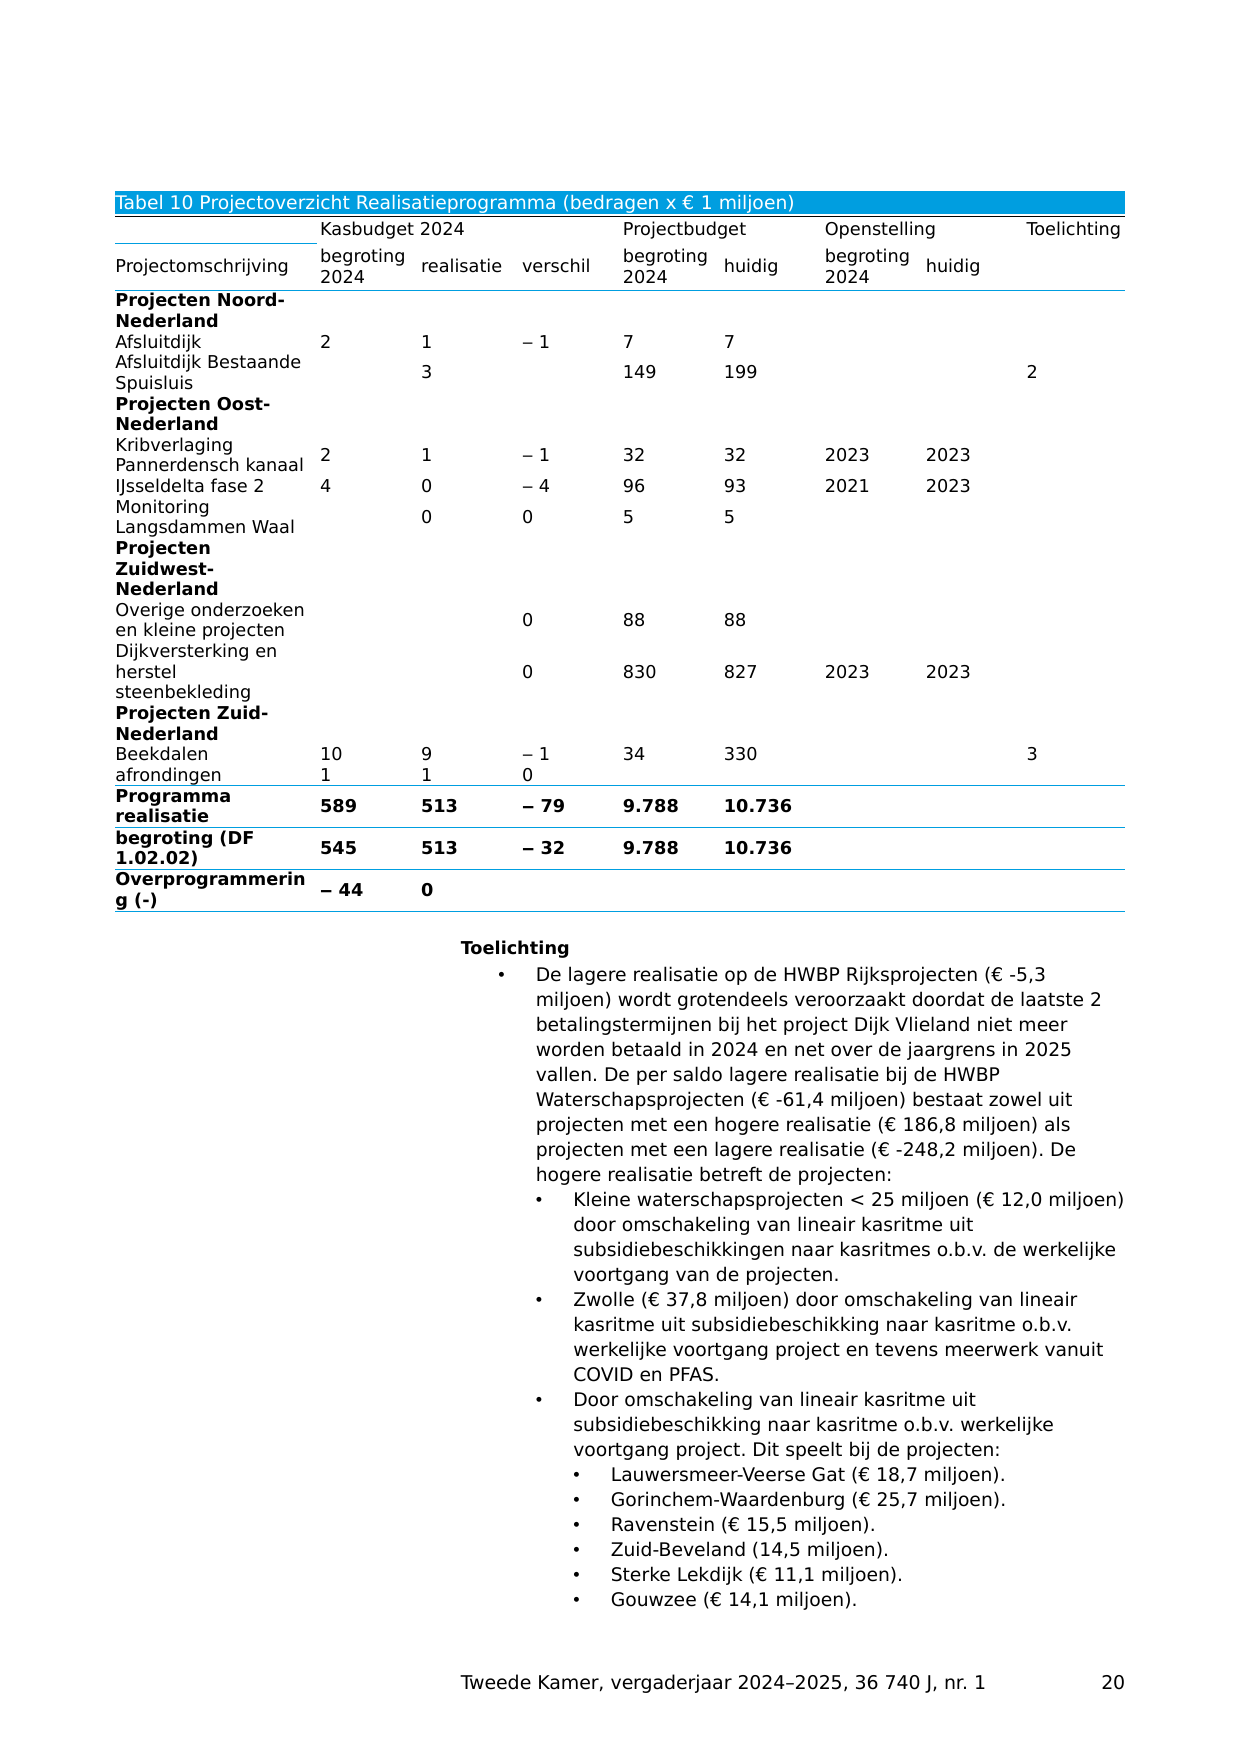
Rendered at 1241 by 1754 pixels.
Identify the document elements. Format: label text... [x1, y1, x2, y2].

table_cell 199 [721, 352, 822, 393]
list Zwolle (€ 37,8 miljoen) door omschakeling van lineair kasritme uit subsidiebeschikking naar kasritme o.b.v. werkelijke voortgang project en tevens meerwerk vanuit COVID en PFAS. [536, 1286, 1125, 1386]
table_cell huidig [923, 243, 1023, 290]
table_cell 0 [418, 497, 519, 538]
table_cell [519, 538, 620, 600]
list De lagere realisatie op de HWBP Rijksprojecten (€ -5,3 miljoen) wordt grotendeels veroorzaakt doordat de laatste 2 betalingstermijnen bij het project Dijk Vlieland niet meer worden betaald in 2024 en net over de jaargrens in 2025 vallen. De per saldo lagere realisatie bij de HWBP Waterschapsprojecten (€ -61,4 miljoen) bestaat zowel uit projecten met een hogere realisatie (€ 186,8 miljoen) als projecten met een lagere realisatie (€ -248,2 miljoen). De hogere realisatie betreft de projecten: [498, 961, 1125, 1186]
table_cell [721, 870, 822, 911]
table_cell [721, 703, 822, 744]
list Lauwersmeer-Veerse Gat (€ 18,7 miljoen). [573, 1461, 1125, 1486]
table_cell [923, 394, 1023, 435]
table_cell [721, 291, 822, 332]
table_cell [822, 291, 923, 332]
table_cell [923, 828, 1023, 869]
table_cell [1024, 243, 1125, 290]
table_cell begroting 2024 [822, 243, 923, 290]
table_cell begroting 2024 [317, 243, 418, 290]
table_cell Dijkversterking en herstel steenbekleding [115, 641, 317, 703]
table_cell Beekdalen [115, 744, 317, 765]
table_cell [115, 217, 317, 243]
table_cell [923, 538, 1023, 600]
table_cell Kasbudget 2024 [317, 217, 620, 243]
table_cell 3 [418, 352, 519, 393]
table_cell 0 [519, 765, 620, 785]
table_cell 9.788 [620, 786, 721, 827]
table_cell verschil [519, 243, 620, 290]
table_cell [923, 497, 1023, 538]
table_cell Overprogrammering (-) [115, 870, 317, 911]
table_cell 0 [418, 870, 519, 911]
list Zuid-Beveland (14,5 miljoen). [573, 1536, 1125, 1561]
table_cell 5 [620, 497, 721, 538]
table_cell 32 [721, 435, 822, 476]
table_cell Programma realisatie [115, 786, 317, 827]
table_cell 3 [1024, 744, 1125, 765]
table_cell 93 [721, 476, 822, 497]
table_cell 10.736 [721, 786, 822, 827]
table_cell [317, 703, 418, 744]
table_cell [1024, 600, 1125, 641]
table_cell begroting (DF 1.02.02) [115, 828, 317, 869]
table_cell 96 [620, 476, 721, 497]
table_cell [822, 828, 923, 869]
table_cell [822, 765, 923, 785]
list Sterke Lekdijk (€ 11,1 miljoen). [573, 1561, 1125, 1586]
table_cell [1024, 497, 1125, 538]
table_cell [317, 538, 418, 600]
table_cell ‒ 1 [519, 744, 620, 765]
table_cell 10.736 [721, 828, 822, 869]
table_cell [822, 538, 923, 600]
table_cell 589 [317, 786, 418, 827]
table_cell 2 [317, 435, 418, 476]
table_cell 32 [620, 435, 721, 476]
table_cell 2023 [923, 476, 1023, 497]
table_cell 2 [1024, 352, 1125, 393]
table_cell [1024, 786, 1125, 827]
table_cell 2023 [923, 641, 1023, 703]
list Gorinchem-Waardenburg (€ 25,7 miljoen). [573, 1486, 1125, 1511]
table_cell 513 [418, 786, 519, 827]
table_cell 9.788 [620, 828, 721, 869]
table_cell Afsluitdijk [115, 332, 317, 352]
table_cell [620, 538, 721, 600]
table_cell Projectbudget [620, 217, 822, 243]
table_cell Projecten Oost-Nederland [115, 394, 317, 435]
table_cell [923, 786, 1023, 827]
table_cell [923, 744, 1023, 765]
table_cell [721, 394, 822, 435]
table_cell Kribverlaging Pannerdensch kanaal [115, 435, 317, 476]
table_cell [1024, 291, 1125, 332]
table_cell [923, 703, 1023, 744]
table_cell 0 [519, 641, 620, 703]
table_cell 2021 [822, 476, 923, 497]
table_cell [620, 394, 721, 435]
table_cell [1024, 332, 1125, 352]
table_cell 7 [721, 332, 822, 352]
table_cell Projecten Noord-Nederland [115, 291, 317, 332]
table_cell 9 [418, 744, 519, 765]
table_cell [418, 641, 519, 703]
list Kleine waterschapsprojecten < 25 miljoen (€ 12,0 miljoen) door omschakeling van lineair kasritme uit subsidiebeschikkingen naar kasritmes o.b.v. de werkelijke voortgang van de projecten. [536, 1186, 1125, 1286]
table_cell 330 [721, 744, 822, 765]
table_cell ‒ 1 [519, 332, 620, 352]
table_cell ‒ 32 [519, 828, 620, 869]
table_cell 4 [317, 476, 418, 497]
table_cell [519, 352, 620, 393]
table_cell afrondingen [115, 765, 317, 785]
table_cell 2023 [822, 641, 923, 703]
table_cell [418, 538, 519, 600]
table_cell 513 [418, 828, 519, 869]
table_cell IJsseldelta fase 2 [115, 476, 317, 497]
table_cell [418, 291, 519, 332]
table_cell [317, 600, 418, 641]
table_cell [822, 744, 923, 765]
table_cell ‒ 4 [519, 476, 620, 497]
table_cell [923, 332, 1023, 352]
table_cell 88 [620, 600, 721, 641]
table_cell [822, 497, 923, 538]
table_cell 830 [620, 641, 721, 703]
table_cell 34 [620, 744, 721, 765]
table_cell [822, 870, 923, 911]
table_cell [1024, 435, 1125, 476]
table_cell [1024, 703, 1125, 744]
table_cell 0 [418, 476, 519, 497]
table_cell Projectomschrijving [115, 244, 317, 290]
table_cell 2023 [822, 435, 923, 476]
table_cell [519, 291, 620, 332]
table_cell [721, 765, 822, 785]
table_cell [822, 600, 923, 641]
table_cell [317, 352, 418, 393]
list Ravenstein (€ 15,5 miljoen). [573, 1511, 1125, 1536]
table_cell [317, 291, 418, 332]
table_cell [620, 870, 721, 911]
table_cell 1 [418, 435, 519, 476]
table_cell ‒ 79 [519, 786, 620, 827]
table_cell ‒ 44 [317, 870, 418, 911]
table_cell Openstelling [822, 217, 1023, 243]
table_cell [923, 870, 1023, 911]
table_cell [1024, 828, 1125, 869]
table_cell Toelichting [1024, 217, 1125, 243]
table_cell [317, 641, 418, 703]
table_cell [1024, 538, 1125, 600]
table_cell [822, 786, 923, 827]
table_cell [923, 352, 1023, 393]
table_cell [822, 352, 923, 393]
table_cell realisatie [418, 243, 519, 290]
table_cell 2023 [923, 435, 1023, 476]
table_cell [317, 497, 418, 538]
table_cell 1 [418, 332, 519, 352]
text Toelichting [461, 936, 1125, 959]
table_cell [1024, 394, 1125, 435]
table_cell [1024, 641, 1125, 703]
table_cell 88 [721, 600, 822, 641]
table_cell 1 [418, 765, 519, 785]
table_cell [1024, 765, 1125, 785]
table_cell 2 [317, 332, 418, 352]
table_cell Projecten Zuid-Nederland [115, 703, 317, 744]
table_cell [822, 332, 923, 352]
table_cell [1024, 870, 1125, 911]
table_cell 1 [317, 765, 418, 785]
table_cell 827 [721, 641, 822, 703]
table_cell [620, 703, 721, 744]
table_cell [721, 538, 822, 600]
table_cell [620, 291, 721, 332]
table_cell [1024, 476, 1125, 497]
table_cell 0 [519, 497, 620, 538]
table_cell begroting 2024 [620, 243, 721, 290]
table_cell [317, 394, 418, 435]
table_cell 149 [620, 352, 721, 393]
table_cell [519, 394, 620, 435]
table_cell Afsluitdijk Bestaande Spuisluis [115, 352, 317, 393]
list Door omschakeling van lineair kasritme uit subsidiebeschikking naar kasritme o.b.v. werkelijke voortgang project. Dit speelt bij de projecten: [536, 1386, 1125, 1461]
table_cell [418, 600, 519, 641]
table_cell [822, 394, 923, 435]
list Gouwzee (€ 14,1 miljoen). [573, 1586, 1125, 1611]
table_cell 7 [620, 332, 721, 352]
table_cell [620, 765, 721, 785]
table_cell 5 [721, 497, 822, 538]
table_cell Projecten Zuidwest-Nederland [115, 538, 317, 600]
table_cell 10 [317, 744, 418, 765]
table_cell 0 [519, 600, 620, 641]
table_cell 545 [317, 828, 418, 869]
table_cell [418, 394, 519, 435]
table_cell Monitoring Langsdammen Waal [115, 497, 317, 538]
table_cell ‒ 1 [519, 435, 620, 476]
table_cell [519, 870, 620, 911]
table_cell [418, 703, 519, 744]
table_cell huidig [721, 243, 822, 290]
table_cell [923, 291, 1023, 332]
table_cell [923, 765, 1023, 785]
table_cell Overige onderzoeken en kleine projecten [115, 600, 317, 641]
table_cell [923, 600, 1023, 641]
table_cell [822, 703, 923, 744]
table_cell [519, 703, 620, 744]
